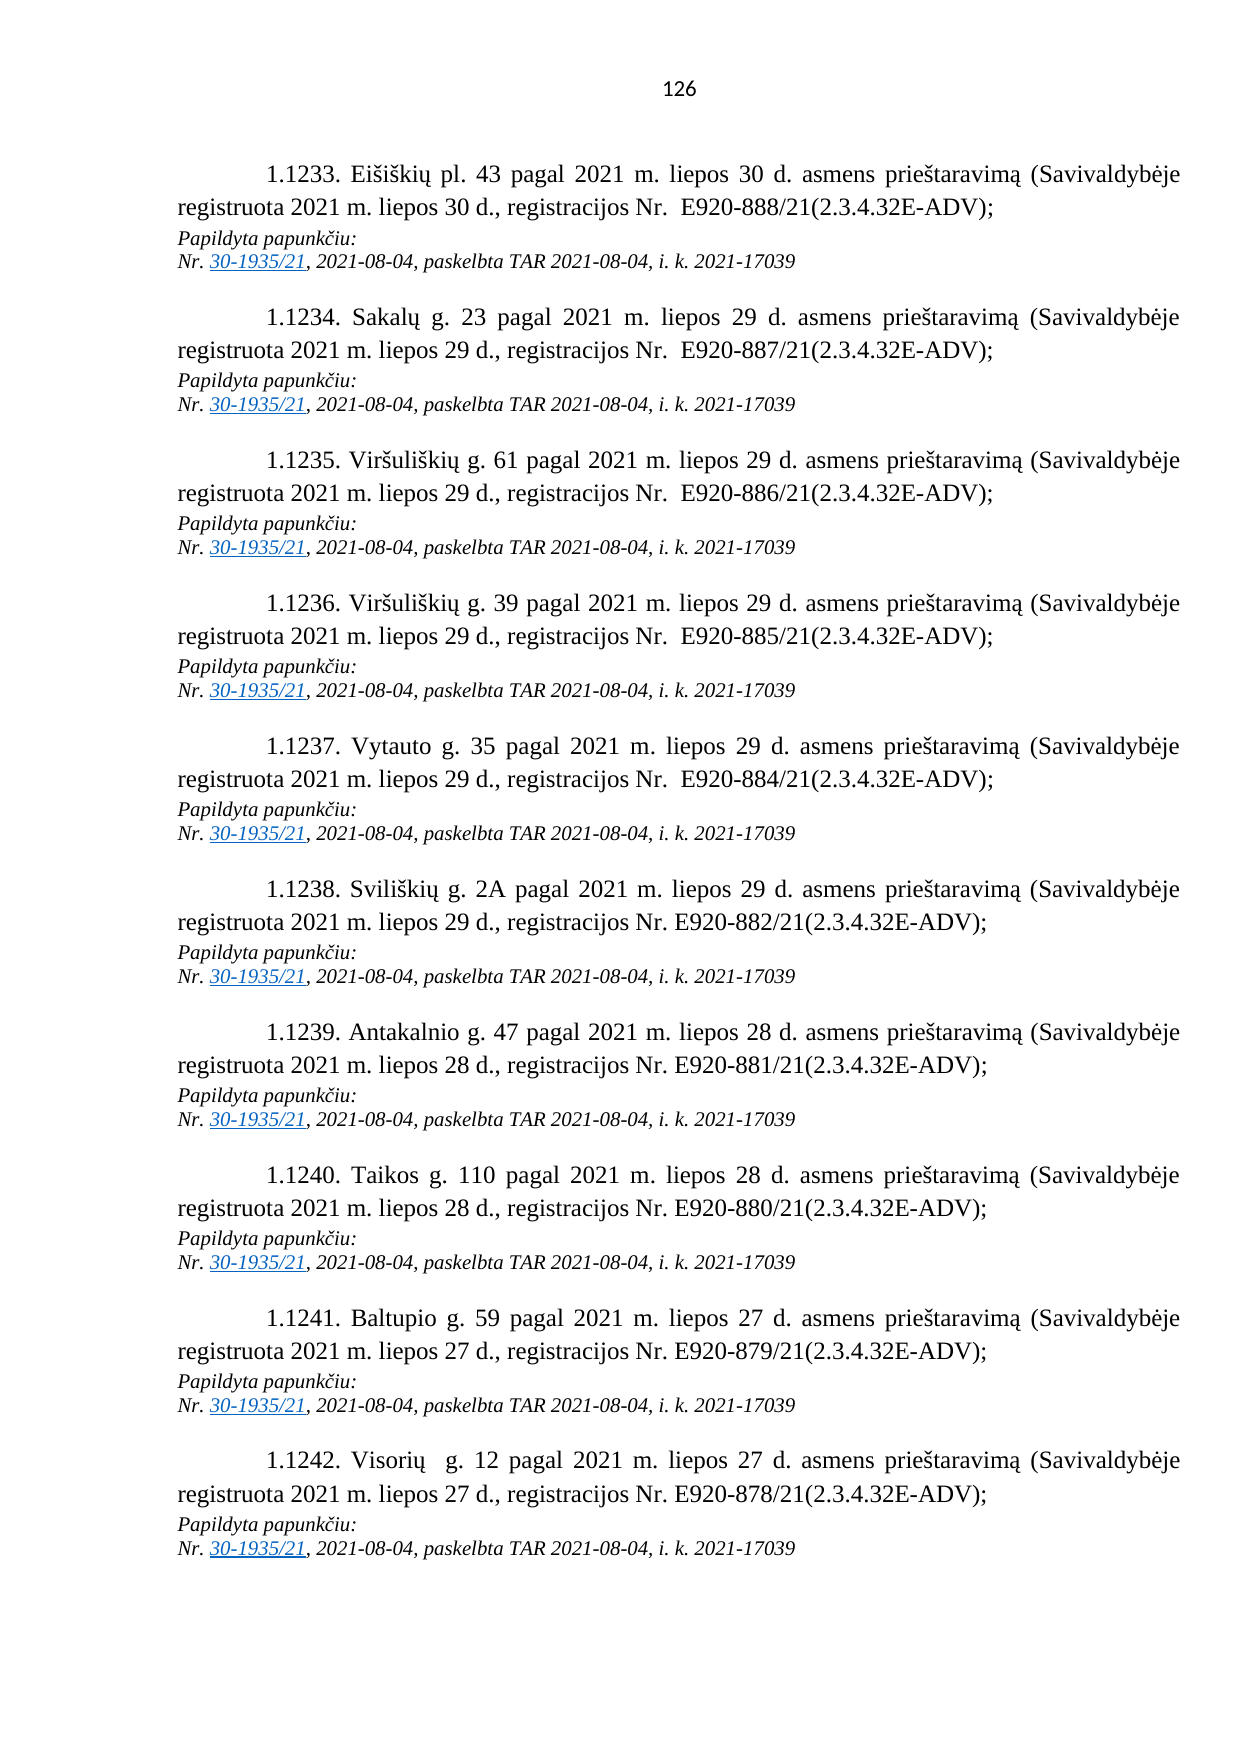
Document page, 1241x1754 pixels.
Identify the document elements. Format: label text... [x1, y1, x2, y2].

text 1.1241. Baltupio g. 59 pagal 2021 m. liepos 27 d. asmens prieštaravimą (Savivaldybėje registruota 2021 m. liepos 27 d., registracijos Nr. E920-879/21(2.3.4.32E-ADV); [177, 1303, 1181, 1364]
text 1.1238. Sviliškių g. 2A pagal 2021 m. liepos 29 d. asmens prieštaravimą (Savivaldybėje registruota 2021 m. liepos 29 d., registracijos Nr. E920-882/21(2.3.4.32E-ADV); [177, 874, 1181, 936]
text Papildyta papunkčiu: [177, 1226, 1181, 1250]
text Papildyta papunkčiu: [177, 797, 1181, 821]
text Papildyta papunkčiu: [177, 654, 1181, 678]
text Nr. 30-1935/21, 2021-08-04, paskelbta TAR 2021-08-04, i. k. 2021-17039 [177, 1393, 1181, 1417]
text Nr. 30-1935/21, 2021-08-04, paskelbta TAR 2021-08-04, i. k. 2021-17039 [177, 1250, 1181, 1274]
text 1.1236. Viršuliškių g. 39 pagal 2021 m. liepos 29 d. asmens prieštaravimą (Savivaldybėje registruota 2021 m. liepos 29 d., registracijos Nr. E920-885/21(2.3.4.32E-ADV); [177, 588, 1181, 650]
text 1.1234. Sakalų g. 23 pagal 2021 m. liepos 29 d. asmens prieštaravimą (Savivaldybėje registruota 2021 m. liepos 29 d., registracijos Nr. E920-887/21(2.3.4.32E-ADV); [177, 302, 1181, 364]
text Papildyta papunkčiu: [177, 1083, 1181, 1107]
text Nr. 30-1935/21, 2021-08-04, paskelbta TAR 2021-08-04, i. k. 2021-17039 [177, 678, 1181, 702]
text Nr. 30-1935/21, 2021-08-04, paskelbta TAR 2021-08-04, i. k. 2021-17039 [177, 535, 1181, 559]
text Nr. 30-1935/21, 2021-08-04, paskelbta TAR 2021-08-04, i. k. 2021-17039 [177, 249, 1181, 273]
text Papildyta papunkčiu: [177, 1369, 1181, 1393]
text 1.1242. Visorių g. 12 pagal 2021 m. liepos 27 d. asmens prieštaravimą (Savivaldybėje registruota 2021 m. liepos 27 d., registracijos Nr. E920-878/21(2.3.4.32E-ADV); [177, 1446, 1181, 1507]
text 1.1237. Vytauto g. 35 pagal 2021 m. liepos 29 d. asmens prieštaravimą (Savivaldybėje registruota 2021 m. liepos 29 d., registracijos Nr. E920-884/21(2.3.4.32E-ADV); [177, 731, 1181, 793]
text Nr. 30-1935/21, 2021-08-04, paskelbta TAR 2021-08-04, i. k. 2021-17039 [177, 964, 1181, 988]
text 1.1235. Viršuliškių g. 61 pagal 2021 m. liepos 29 d. asmens prieštaravimą (Savivaldybėje registruota 2021 m. liepos 29 d., registracijos Nr. E920-886/21(2.3.4.32E-ADV); [177, 445, 1181, 507]
text Nr. 30-1935/21, 2021-08-04, paskelbta TAR 2021-08-04, i. k. 2021-17039 [177, 1107, 1181, 1131]
text Papildyta papunkčiu: [177, 511, 1181, 535]
text Nr. 30-1935/21, 2021-08-04, paskelbta TAR 2021-08-04, i. k. 2021-17039 [177, 392, 1181, 416]
text Nr. 30-1935/21, 2021-08-04, paskelbta TAR 2021-08-04, i. k. 2021-17039 [177, 821, 1181, 845]
text 1.1240. Taikos g. 110 pagal 2021 m. liepos 28 d. asmens prieštaravimą (Savivaldybėje registruota 2021 m. liepos 28 d., registracijos Nr. E920-880/21(2.3.4.32E-ADV); [177, 1160, 1181, 1222]
text 1.1239. Antakalnio g. 47 pagal 2021 m. liepos 28 d. asmens prieštaravimą (Savivaldybėje registruota 2021 m. liepos 28 d., registracijos Nr. E920-881/21(2.3.4.32E-ADV); [177, 1017, 1181, 1079]
text Papildyta papunkčiu: [177, 940, 1181, 964]
text Papildyta papunkčiu: [177, 1512, 1181, 1536]
text 1.1233. Eišiškių pl. 43 pagal 2021 m. liepos 30 d. asmens prieštaravimą (Savivaldybėje registruota 2021 m. liepos 30 d., registracijos Nr. E920-888/21(2.3.4.32E-ADV); [177, 159, 1181, 221]
text Papildyta papunkčiu: [177, 368, 1181, 392]
text Papildyta papunkčiu: [177, 225, 1181, 249]
text Nr. 30-1935/21, 2021-08-04, paskelbta TAR 2021-08-04, i. k. 2021-17039 [177, 1536, 1181, 1560]
